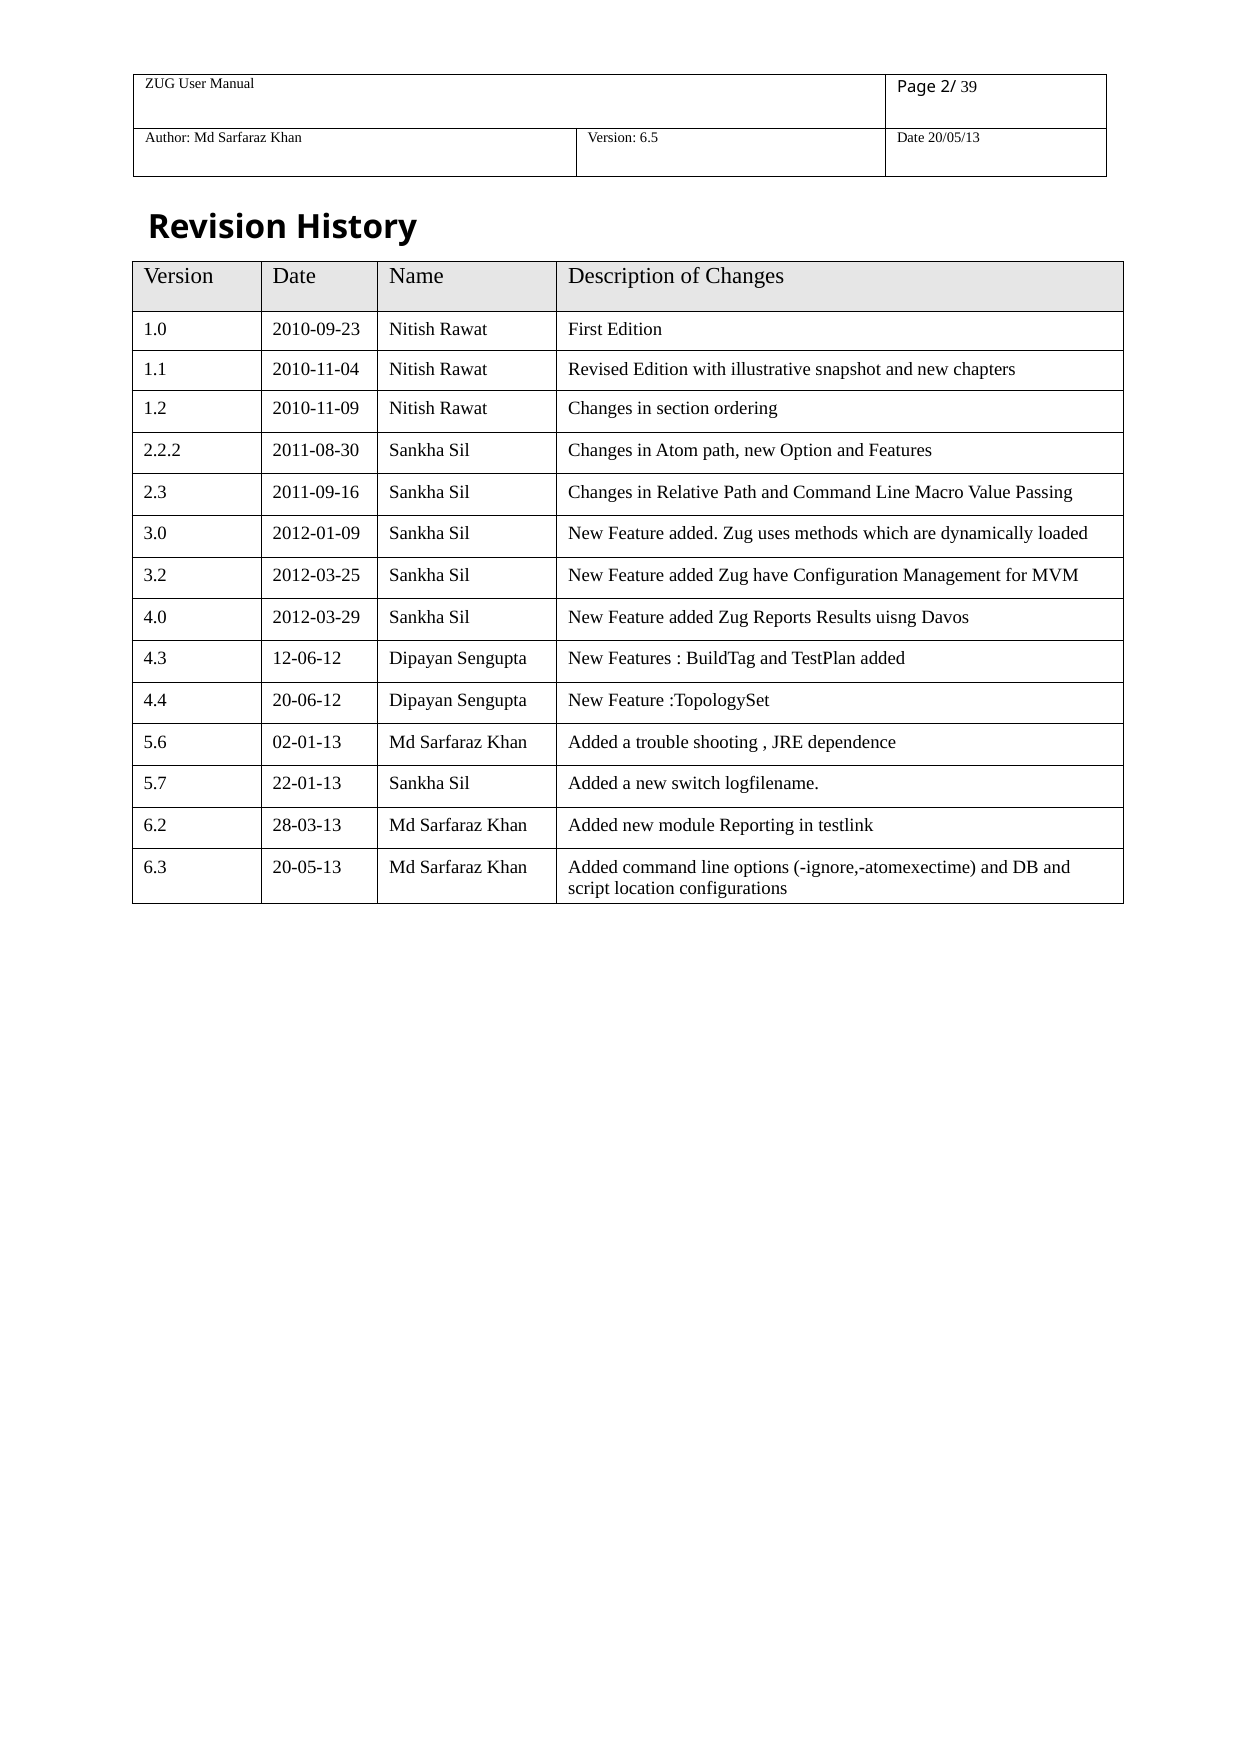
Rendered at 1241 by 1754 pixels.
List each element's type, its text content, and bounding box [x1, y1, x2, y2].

table_cell Md Sarfaraz Khan [378, 724, 556, 765]
table_cell Dipayan Sengupta [378, 683, 556, 723]
table_cell Changes in Atom path, new Option and Features [557, 433, 1123, 473]
table_cell Sankha Sil [378, 558, 556, 598]
table_cell New Feature :TopologySet [557, 683, 1123, 723]
table_cell Sankha Sil [378, 599, 556, 640]
table_cell Sankha Sil [378, 516, 556, 557]
table_cell Nitish Rawat [378, 391, 556, 432]
table_cell 20-06-12 [262, 683, 377, 723]
table_cell 12-06-12 [262, 641, 377, 682]
table_cell 3.2 [133, 558, 261, 598]
table_cell Md Sarfaraz Khan [378, 849, 556, 903]
table_header Version [133, 262, 261, 311]
table_header Date [262, 262, 377, 311]
table_cell Nitish Rawat [378, 351, 556, 390]
table_cell Md Sarfaraz Khan [378, 808, 556, 848]
table_cell 2.2.2 [133, 433, 261, 473]
table_cell 2012-03-25 [262, 558, 377, 598]
table_cell 5.7 [133, 766, 261, 807]
table_cell 22-01-13 [262, 766, 377, 807]
table_cell 6.3 [133, 849, 261, 903]
table_cell Changes in section ordering [557, 391, 1123, 432]
table_cell Nitish Rawat [378, 312, 556, 350]
table_cell 3.0 [133, 516, 261, 557]
table_cell Revised Edition with illustrative snapshot and new chapters [557, 351, 1123, 390]
table_cell Sankha Sil [378, 433, 556, 473]
table_cell 2011-09-16 [262, 474, 377, 515]
table_cell Changes in Relative Path and Command Line Macro Value Passing [557, 474, 1123, 515]
table_cell 2010-11-04 [262, 351, 377, 390]
table_cell 4.4 [133, 683, 261, 723]
table_cell 28-03-13 [262, 808, 377, 848]
table_cell New Feature added. Zug uses methods which are dynamically loaded [557, 516, 1123, 557]
table_header Description of Changes [557, 262, 1123, 311]
table_cell 20-05-13 [262, 849, 377, 903]
table_cell 2011-08-30 [262, 433, 377, 473]
table_cell 2012-01-09 [262, 516, 377, 557]
table_cell Added new module Reporting in testlink [557, 808, 1123, 848]
table_cell 2012-03-29 [262, 599, 377, 640]
table_cell 4.0 [133, 599, 261, 640]
table_cell 6.2 [133, 808, 261, 848]
table_cell 4.3 [133, 641, 261, 682]
table_cell 1.2 [133, 391, 261, 432]
table_cell First Edition [557, 312, 1123, 350]
table_cell 2010-11-09 [262, 391, 377, 432]
table_cell 1.0 [133, 312, 261, 350]
table_cell Added command line options (-ignore,-atomexectime) and DB and script location configurations [557, 849, 1123, 903]
table_cell New Features : BuildTag and TestPlan added [557, 641, 1123, 682]
table_cell 1.1 [133, 351, 261, 390]
table_cell Sankha Sil [378, 766, 556, 807]
text Revision History [148, 203, 1092, 248]
table_cell 02-01-13 [262, 724, 377, 765]
table_cell 2.3 [133, 474, 261, 515]
table_cell Sankha Sil [378, 474, 556, 515]
table_cell Dipayan Sengupta [378, 641, 556, 682]
table_header Name [378, 262, 556, 311]
table_cell 5.6 [133, 724, 261, 765]
table_cell Added a trouble shooting , JRE dependence [557, 724, 1123, 765]
table_cell 2010-09-23 [262, 312, 377, 350]
table_cell Added a new switch logfilename. [557, 766, 1123, 807]
table_cell New Feature added Zug have Configuration Management for MVM [557, 558, 1123, 598]
table_cell New Feature added Zug Reports Results uisng Davos [557, 599, 1123, 640]
